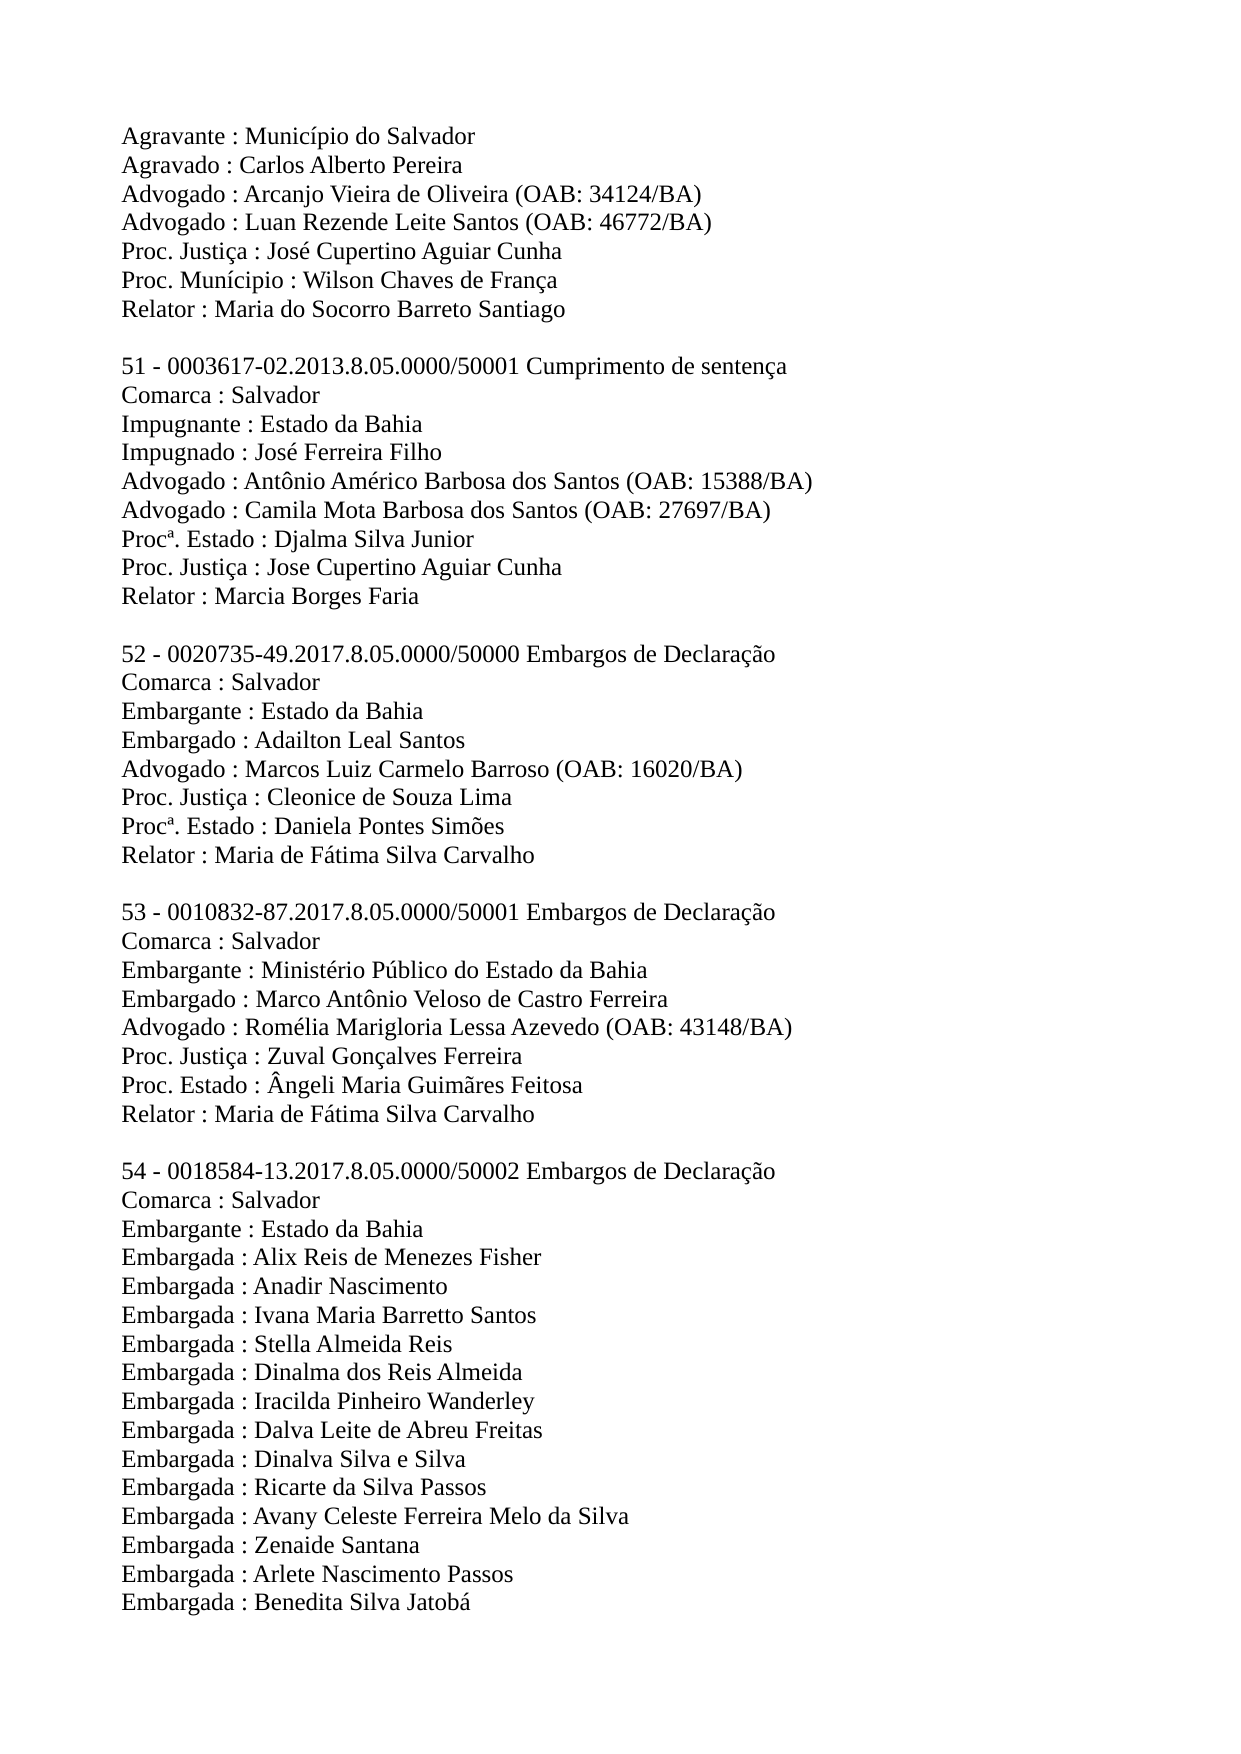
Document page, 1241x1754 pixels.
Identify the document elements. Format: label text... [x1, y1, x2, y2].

table_header Agravante : Município do Salvador Agravado : Carlos Alberto Pereira Advogado : Arcanjo Vieira de Oliveira (OAB: 34124/BA) Advogado : Luan Rezende Leite Santos (OAB: 46772/BA) Proc. Justiça : José Cupertino Aguiar Cunha Proc. Munícipio : Wilson Chaves de França Relator : Maria do Socorro Barreto Santiago 51 - 0003617-02.2013.8.05.0000/50001 Cumprimento de sentença Comarca : Salvador Impugnante : Estado da Bahia Impugnado : José Ferreira Filho Advogado : Antônio Américo Barbosa dos Santos (OAB: 15388/BA) Advogado : Camila Mota Barbosa dos Santos (OAB: 27697/BA) Procª. Estado : Djalma Silva Junior Proc. Justiça : Jose Cupertino Aguiar Cunha Relator : Marcia Borges Faria 52 - 0020735-49.2017.8.05.0000/50000 Embargos de Declaração Comarca : Salvador Embargante : Estado da Bahia Embargado : Adailton Leal Santos Advogado : Marcos Luiz Carmelo Barroso (OAB: 16020/BA) Proc. Justiça : Cleonice de Souza Lima Procª. Estado : Daniela Pontes Simões Relator : Maria de Fátima Silva Carvalho 53 - 0010832-87.2017.8.05.0000/50001 Embargos de Declaração Comarca : Salvador Embargante : Ministério Público do Estado da Bahia Embargado : Marco Antônio Veloso de Castro Ferreira Advogado : Romélia Marigloria Lessa Azevedo (OAB: 43148/BA) Proc. Justiça : Zuval Gonçalves Ferreira Proc. Estado : Ângeli Maria Guimãres Feitosa Relator : Maria de Fátima Silva Carvalho 54 - 0018584-13.2017.8.05.0000/50002 Embargos de Declaração Comarca : Salvador Embargante : Estado da Bahia Embargada : Alix Reis de Menezes Fisher Embargada : Anadir Nascimento Embargada : Ivana Maria Barretto Santos Embargada : Stella Almeida Reis Embargada : Dinalma dos Reis Almeida Embargada : Iracilda Pinheiro Wanderley Embargada : Dalva Leite de Abreu Freitas Embargada : Dinalva Silva e Silva Embargada : Ricarte da Silva Passos Embargada : Avany Celeste Ferreira Melo da Silva Embargada : Zenaide Santana Embargada : Arlete Nascimento Passos Embargada : Benedita Silva Jatobá [118, 118, 1122, 1619]
